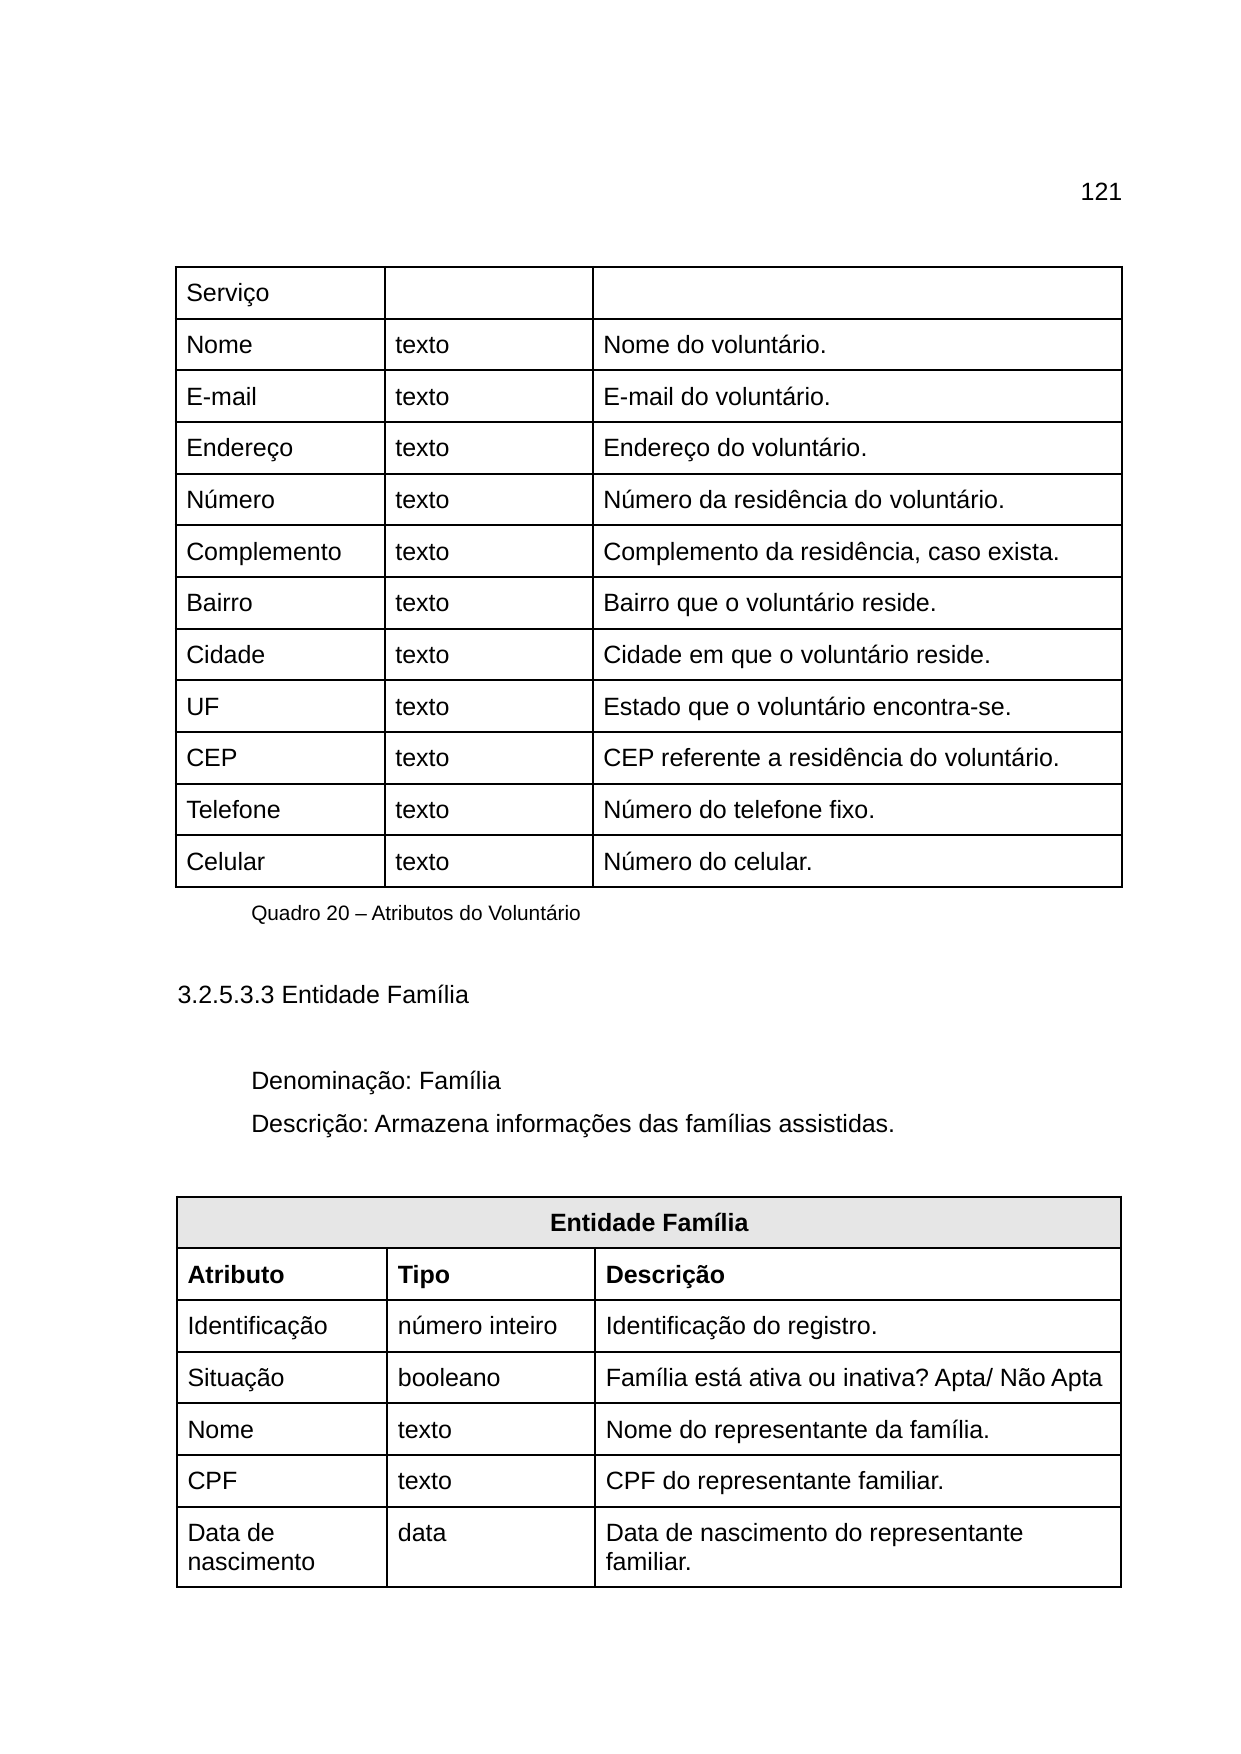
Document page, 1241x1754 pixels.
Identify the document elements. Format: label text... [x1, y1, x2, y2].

table_cell [386, 268, 592, 317]
table_cell Nome do voluntário. [594, 320, 1121, 369]
table_cell Estado que o voluntário encontra-se. [594, 681, 1121, 731]
table_cell Endereço do voluntário. [594, 423, 1121, 472]
table_cell CEP referente a residência do voluntário. [594, 733, 1121, 782]
table_cell Serviço [177, 268, 384, 317]
table_cell texto [386, 733, 592, 782]
table_cell Identificação [178, 1301, 386, 1351]
table_cell Identificação do registro. [596, 1301, 1120, 1351]
table_cell E-mail [177, 371, 384, 421]
table_cell Complemento [177, 526, 384, 576]
table_cell CEP [177, 733, 384, 782]
table_cell texto [386, 526, 592, 576]
table_cell Situação [178, 1353, 386, 1402]
table_cell Número do celular. [594, 836, 1121, 886]
table_cell Nome [178, 1404, 386, 1454]
text Quadro 20 – Atributos do Voluntário [177, 900, 1122, 924]
table_cell booleano [388, 1353, 594, 1402]
table_cell [594, 268, 1121, 317]
table_cell texto [386, 785, 592, 834]
table_cell Data de nascimento do representante familiar. [596, 1508, 1120, 1586]
table_cell Família está ativa ou inativa? Apta/ Não Apta [596, 1353, 1120, 1402]
text Denominação: Família [177, 1066, 1122, 1095]
table_cell texto [386, 371, 592, 421]
table_cell texto [386, 423, 592, 472]
table_cell texto [386, 475, 592, 524]
text 3.2.5.3.3 Entidade Família [177, 980, 1122, 1009]
table_cell Tipo [388, 1249, 594, 1299]
table_cell Descrição [596, 1249, 1120, 1299]
table_cell CPF [178, 1456, 386, 1506]
table_cell texto [388, 1404, 594, 1454]
table_cell Cidade em que o voluntário reside. [594, 630, 1121, 679]
table_cell Número do telefone fixo. [594, 785, 1121, 834]
text Descrição: Armazena informações das famílias assistidas. [177, 1109, 1122, 1138]
table_cell texto [386, 320, 592, 369]
table_cell Endereço [177, 423, 384, 472]
table_cell Atributo [178, 1249, 386, 1299]
table_cell data [388, 1508, 594, 1586]
table_cell Número da residência do voluntário. [594, 475, 1121, 524]
table_cell Complemento da residência, caso exista. [594, 526, 1121, 576]
table_cell texto [386, 681, 592, 731]
table_cell texto [386, 630, 592, 679]
table_cell E-mail do voluntário. [594, 371, 1121, 421]
table_cell Nome do representante da família. [596, 1404, 1120, 1454]
table_cell Bairro que o voluntário reside. [594, 578, 1121, 627]
table_cell Telefone [177, 785, 384, 834]
table_cell CPF do representante familiar. [596, 1456, 1120, 1506]
table_cell UF [177, 681, 384, 731]
table_cell texto [386, 578, 592, 627]
table_cell texto [386, 836, 592, 886]
table_cell Número [177, 475, 384, 524]
table_cell número inteiro [388, 1301, 594, 1351]
table_cell Nome [177, 320, 384, 369]
table_cell Cidade [177, 630, 384, 679]
table_cell Celular [177, 836, 384, 886]
table_header Entidade Família [178, 1198, 1120, 1247]
table_cell texto [388, 1456, 594, 1506]
table_cell Bairro [177, 578, 384, 627]
table_cell Data de nascimento [178, 1508, 386, 1586]
